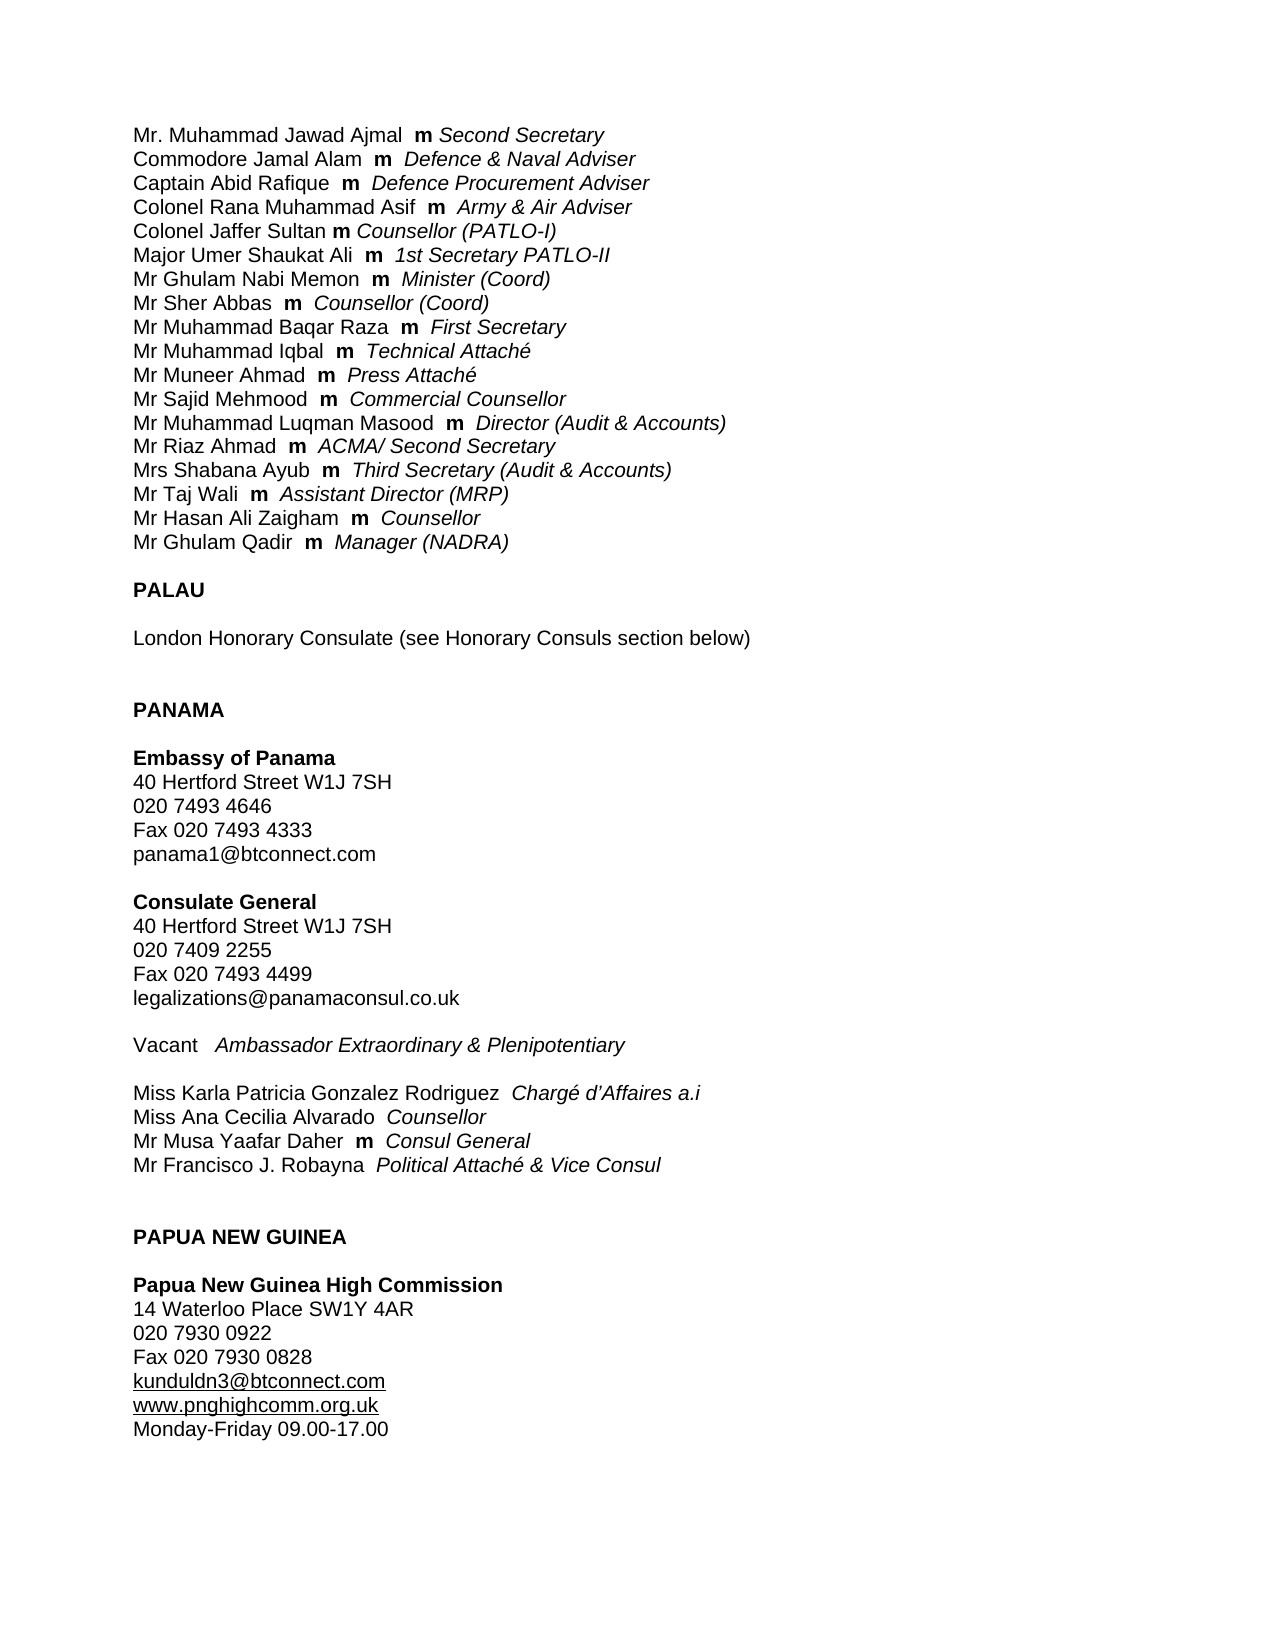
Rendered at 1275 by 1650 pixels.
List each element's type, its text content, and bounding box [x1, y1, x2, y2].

text Major Umer Shaukat Ali m 1st Secretary PATLO-II [133, 243, 1181, 267]
text Mr. Muhammad Jawad Ajmal m Second Secretary [133, 123, 1181, 147]
text PAPUA NEW GUINEA [133, 1225, 1181, 1249]
text Mrs Shabana Ayub m Third Secretary (Audit & Accounts) [133, 458, 1181, 482]
text Fax 020 7930 0828 [133, 1345, 1181, 1369]
text Colonel Jaffer Sultan m Counsellor (PATLO-I) [133, 219, 1181, 243]
text Consulate General [133, 889, 1181, 913]
text 40 Hertford Street W1J 7SH [133, 913, 1181, 937]
text 14 Waterloo Place SW1Y 4AR [133, 1297, 1181, 1321]
text Mr Francisco J. Robayna Political Attaché & Vice Consul [133, 1153, 1181, 1177]
text Mr Sher Abbas m Counsellor (Coord) [133, 291, 1181, 314]
text 020 7493 4646 [133, 794, 1181, 818]
text Fax 020 7493 4499 [133, 961, 1181, 985]
text kunduldn3@btconnect.com [133, 1369, 1181, 1393]
text Mr Muneer Ahmad m Press Attaché [133, 362, 1181, 386]
text Mr Muhammad Luqman Masood m Director (Audit & Accounts) [133, 410, 1181, 434]
text legalizations@panamaconsul.co.uk [133, 985, 1181, 1009]
text Embassy of Panama [133, 746, 1181, 770]
text Mr Muhammad Iqbal m Technical Attaché [133, 338, 1181, 362]
text Captain Abid Rafique m Defence Procurement Adviser [133, 171, 1181, 195]
text 40 Hertford Street W1J 7SH [133, 770, 1181, 794]
text Mr Taj Wali m Assistant Director (MRP) [133, 482, 1181, 506]
text 020 7930 0922 [133, 1321, 1181, 1345]
text panama1@btconnect.com [133, 842, 1181, 866]
text Mr Riaz Ahmad m ACMA/ Second Secretary [133, 434, 1181, 458]
text Monday-Friday 09.00-17.00 [133, 1417, 1181, 1441]
text Mr Hasan Ali Zaigham m Counsellor [133, 506, 1181, 530]
text Miss Karla Patricia Gonzalez Rodriguez Chargé d’Affaires a.i [133, 1081, 1181, 1105]
text PANAMA [133, 698, 1181, 722]
text Commodore Jamal Alam m Defence & Naval Adviser [133, 147, 1181, 171]
text Papua New Guinea High Commission [133, 1273, 1181, 1297]
text London Honorary Consulate (see Honorary Consuls section below) [133, 626, 1181, 650]
text Fax 020 7493 4333 [133, 818, 1181, 842]
text 020 7409 2255 [133, 937, 1181, 961]
text Mr Sajid Mehmood m Commercial Counsellor [133, 386, 1181, 410]
text Vacant Ambassador Extraordinary & Plenipotentiary [133, 1033, 1181, 1057]
text Miss Ana Cecilia Alvarado Counsellor [133, 1105, 1181, 1129]
text Mr Ghulam Qadir m Manager (NADRA) [133, 530, 1181, 554]
text www.pnghighcomm.org.uk [133, 1393, 1181, 1417]
text PALAU [133, 578, 1181, 602]
text Colonel Rana Muhammad Asif m Army & Air Adviser [133, 195, 1181, 219]
text Mr Ghulam Nabi Memon m Minister (Coord) [133, 267, 1181, 291]
text Mr Musa Yaafar Daher m Consul General [133, 1129, 1181, 1153]
text Mr Muhammad Baqar Raza m First Secretary [133, 314, 1181, 338]
